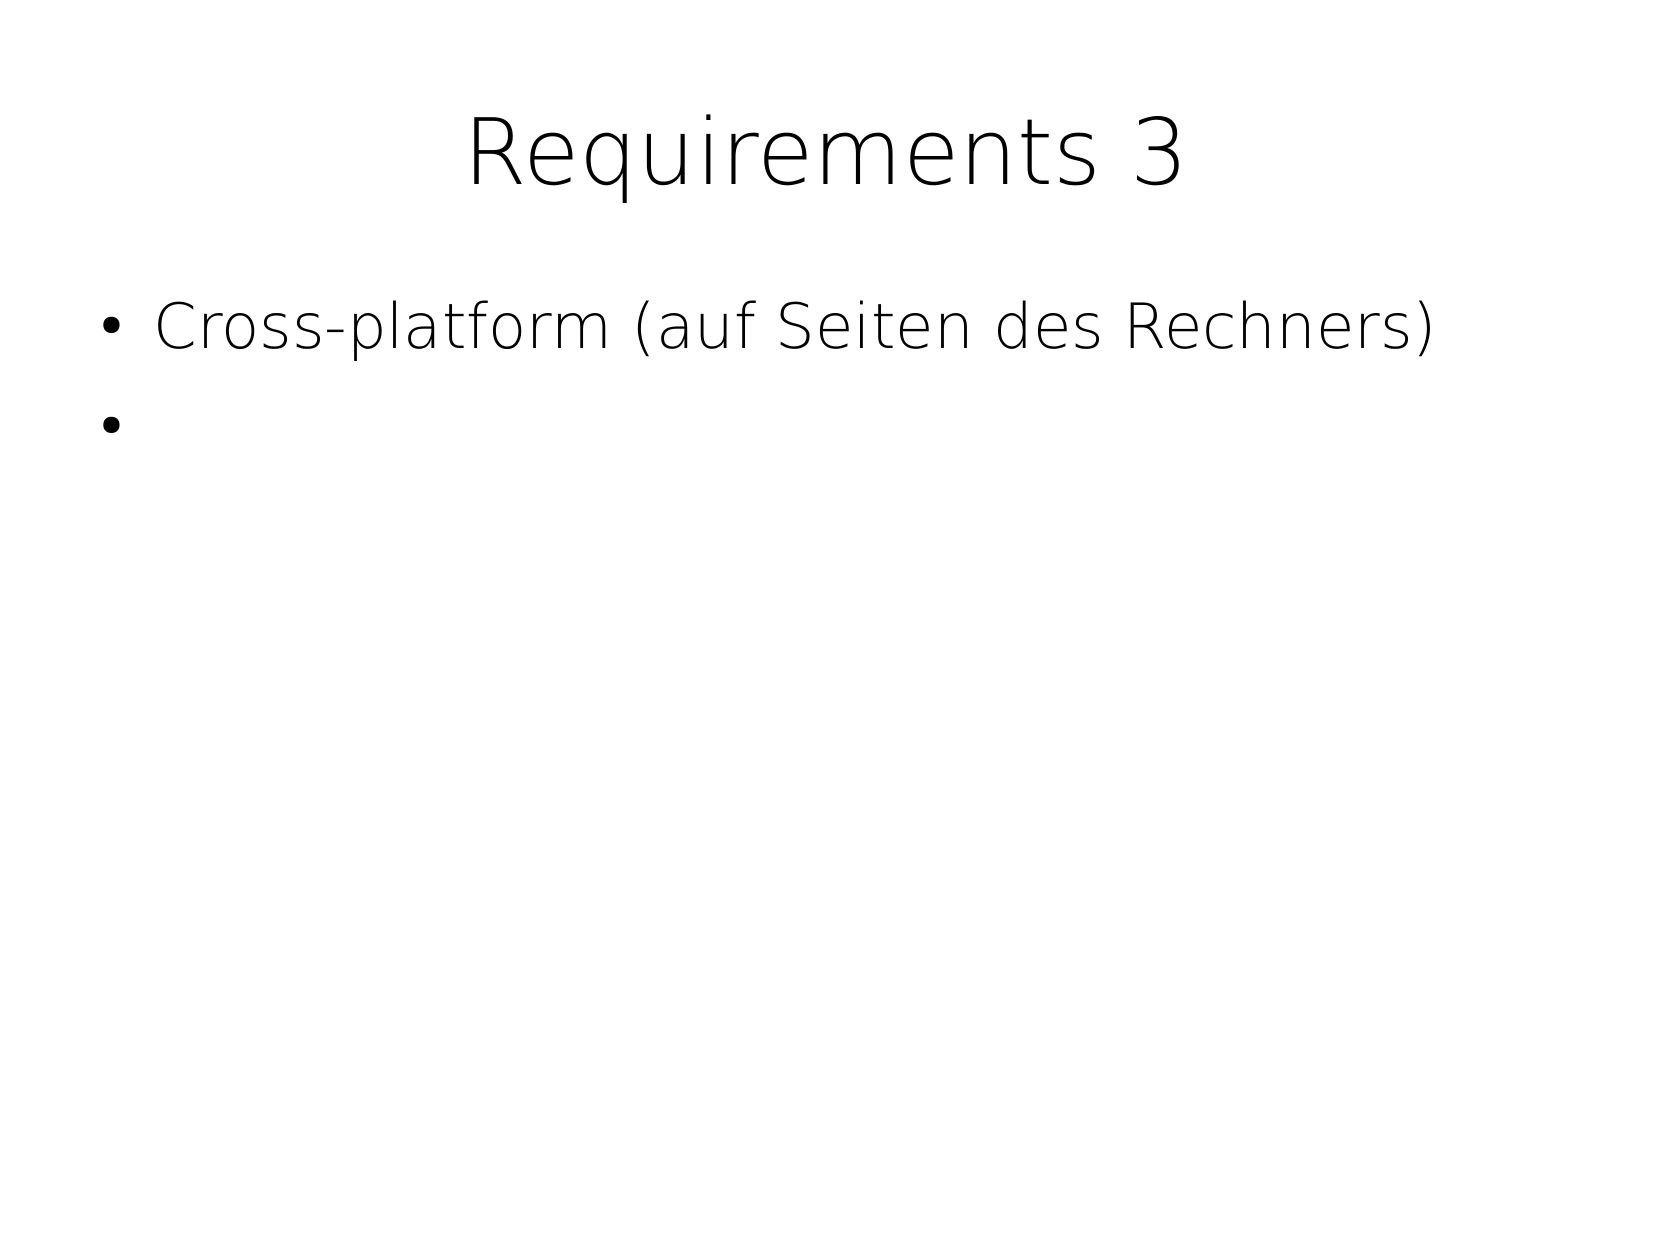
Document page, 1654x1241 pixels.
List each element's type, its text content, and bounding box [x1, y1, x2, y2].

list Cross-platform (auf Seiten des Rechners) [82, 290, 1571, 1010]
title Requirements 3 [82, 49, 1571, 257]
